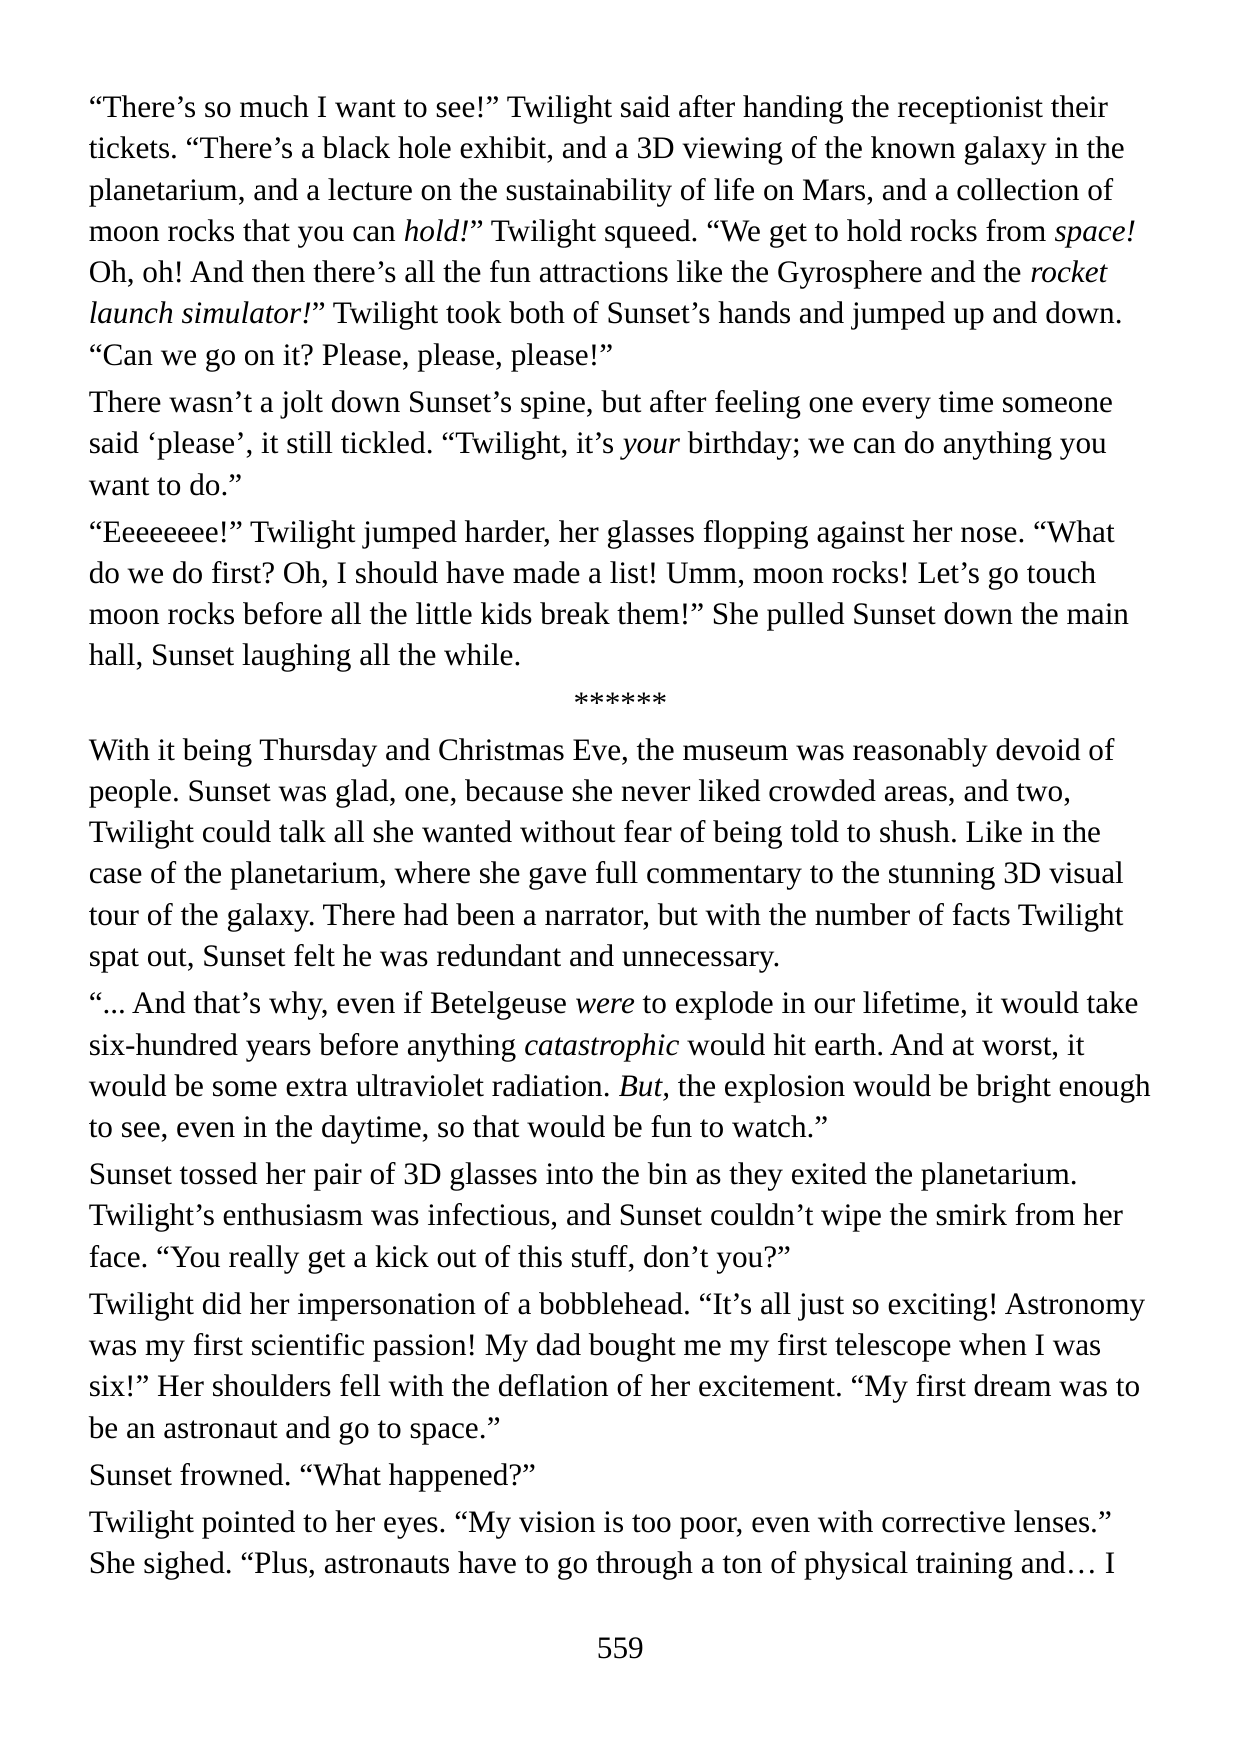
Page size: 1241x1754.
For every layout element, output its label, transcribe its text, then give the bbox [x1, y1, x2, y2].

text Twilight pointed to her eyes. “My vision is too poor, even with corrective lenses.” She sighed. “Plus, astronauts have to go through a ton of physical training and… I [88, 1503, 1152, 1580]
text “... And that’s why, even if Betelgeuse were to explode in our lifetime, it would take six-hundred years before anything catastrophic would hit earth. And at worst, it would be some extra ultraviolet radiation. But, the explosion would be bright enough to see, even in the daytime, so that would be fun to watch.” [88, 984, 1152, 1144]
text There wasn’t a jolt down Sunset’s spine, but after feeling one every time someone said ‘please’, it still tickled. “Twilight, it’s your birthday; we can do anything you want to do.” [88, 383, 1152, 502]
text Sunset frowned. “What happened?” [88, 1456, 1152, 1492]
text Sunset tossed her pair of 3D glasses into the bin as they exited the planetarium. Twilight’s enthusiasm was infectious, and Sunset couldn’t wipe the smirk from her face. “You really get a kick out of this stuff, don’t you?” [88, 1155, 1152, 1274]
text “There’s so much I want to see!” Twilight said after handing the receptionist their tickets. “There’s a black hole exhibit, and a 3D viewing of the known galaxy in the planetarium, and a lecture on the sustainability of life on Mars, and a collection of moon rocks that you can hold!” Twilight squeed. “We get to hold rocks from space! Oh, oh! And then there’s all the fun attractions like the Gyrosphere and the rocket launch simulator!” Twilight took both of Sunset’s hands and jumped up and down. “Can we go on it? Please, please, please!” [88, 88, 1152, 372]
text ****** [88, 684, 1152, 720]
text Twilight did her impersonation of a bobblehead. “It’s all just so exciting! Astronomy was my first scientific passion! My dad bought me my first telescope when I was six!” Her shoulders fell with the deflation of her excitement. “My first dream was to be an astronaut and go to space.” [88, 1285, 1152, 1445]
text With it being Thursday and Christmas Eve, the museum was reasonably devoid of people. Sunset was glad, one, because she never liked crowded areas, and two, Twilight could talk all she wanted without fear of being told to shush. Like in the case of the planetarium, where she gave full commentary to the stunning 3D visual tour of the galaxy. There had been a narrator, but with the number of facts Twilight spat out, Sunset felt he was redundant and unnecessary. [88, 731, 1152, 973]
text “Eeeeeeee!” Twilight jumped harder, her glasses flopping against her nose. “What do we do first? Oh, I should have made a list! Umm, moon rocks! Let’s go touch moon rocks before all the little kids break them!” She pulled Sunset down the main hall, Sunset laughing all the while. [88, 513, 1152, 673]
